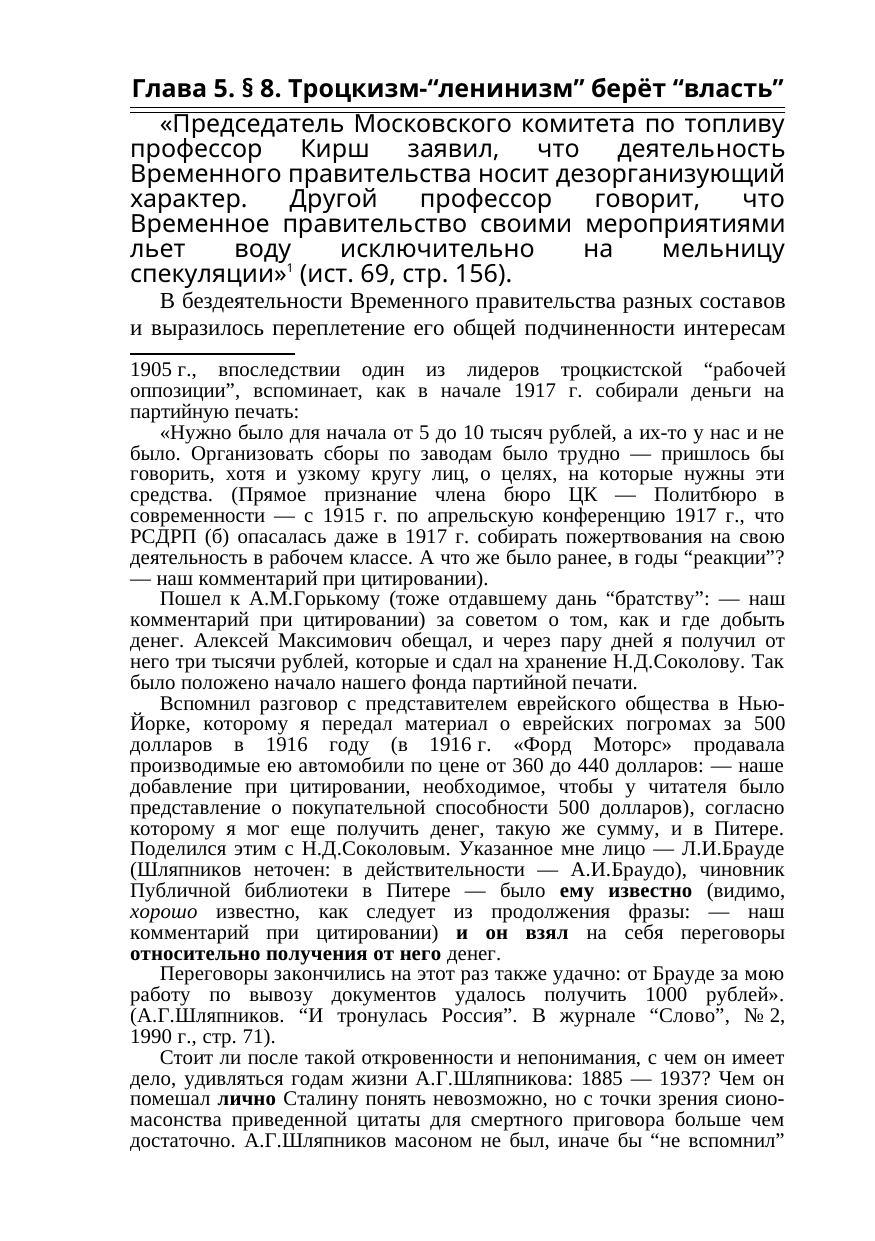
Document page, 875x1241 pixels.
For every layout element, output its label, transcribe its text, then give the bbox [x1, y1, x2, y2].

text «Председатель Московского комитета по топливу профессор Кирш заявил, что деятель­ность Временного правительства носит дезорганизующий ха­рактер. Другой профессор говорит, что Временное правитель­ство своими мероприятиями льет воду исключительно на мельницу спекуляции» (ист. 69, стр. 156). [130, 113, 785, 287]
text 1905 г., впоследствии один из лидеров троцкистской “рабо­чей оппозиции”, вспоминает, как в начале 1917 г. собирали деньги на партийную печать: [130, 360, 785, 422]
text «Нужно было для начала от 5 до 10 тысяч рублей, а их-то у нас и не было. Организовать сборы по заводам было трудно — пришлось бы говорить, хотя и узкому кругу лиц, о целях, на которые нужны эти средства. (Прямое признание члена бюро ЦК — Политбюро в современности — с 1915 г. по апрельскую конференцию 1917 г., что РСДРП (б) опасалась даже в 1917 г. собирать пожертвования на свою деятельность в рабочем классе. А что же было ранее, в годы “реакции”? — наш комментарий при цитировании). [130, 422, 785, 589]
text Пошел к А.М.Горькому (тоже отдавшему дань “братст­ву”: — наш комментарий при цитировании) за советом о том, как и где добыть денег. Алексей Максимович обещал, и через пару дней я получил от него три тысячи рублей, которые и сдал на хранение Н.Д.Соколову. Так было положено начало нашего фонда партийной печати. [130, 589, 785, 693]
text Стоит ли после такой откровенности и непонимания, с чем он имеет дело, удивляться годам жизни А.Г.Шляпникова: 1885 — 1937? Чем он помешал лично Сталину понять невозможно, но с точки зрения сионо-масонства приведенной цитаты для смертного приговора больше чем достаточно. А.Г.Шляпников масоном не был, иначе бы “не вспомнил” [130, 1047, 785, 1152]
text Вспомнил разговор с представителем еврейского общества в Нью-Йорке, которому я передал материал о еврейских погро­мах за 500 долларов в 1916 году (в 1916 г. «Форд Моторс» продавала производимые ею автомобили по цене от 360 до 440 долларов: — наше добавление при цитировании, необходимое, чтобы у читателя было представление о покупательной способности 500 долларов), согласно которому я мог еще получить денег, такую же сумму, и в Питере. Поделился этим с Н.Д.Соколовым. Указанное мне лицо — Л.И.Брауде (Шляпников неточен: в действительности — А.И.Браудо), чиновник Публичной библиотеки в Питере — было ему известно (видимо, хорошо известно, как следует из продолжения фразы: — наш комментарий при цитировании) и он взял на себя переговоры относительно получения от него денег. [130, 693, 785, 964]
text Переговоры закончились на этот раз также удачно: от Брауде за мою работу по вывозу документов удалось получить 1000 рублей». (А.Г.Шляпников. “И тронулась Россия”. В журнале “Сло­во”, № 2, 1990 г., стр. 71). [130, 964, 785, 1047]
text В бездеятельности Временного правительства разных соста­вов и выразилось переплетение его общей подчиненности инте­ресам [130, 287, 785, 340]
